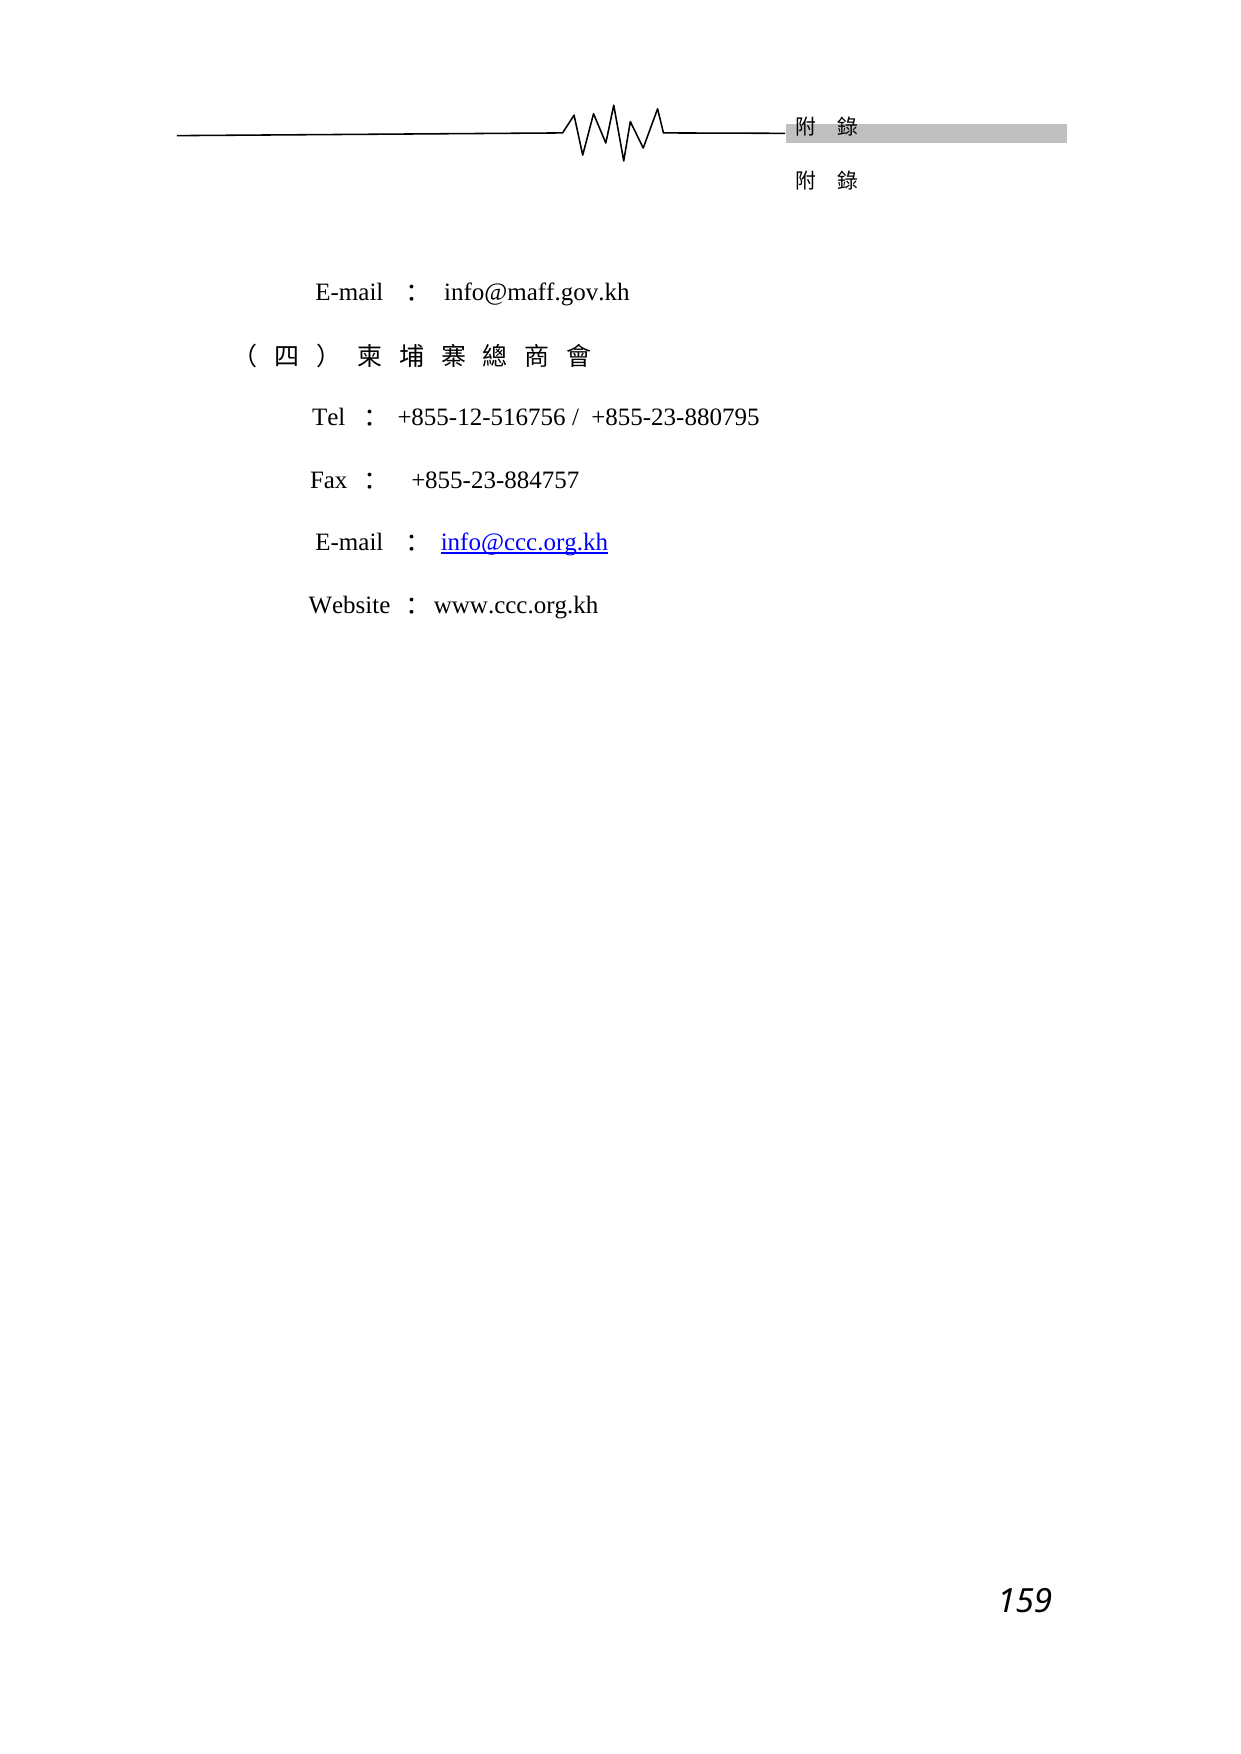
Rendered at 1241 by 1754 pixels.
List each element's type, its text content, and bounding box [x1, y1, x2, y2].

text Website：www.ccc.org.kh [281, 563, 1058, 625]
text （四）柬埔寨總商會 [207, 313, 1058, 375]
text Tel：+855-12-516756 / +855-23-880795 [281, 375, 1058, 438]
text E-mail：info@ccc.org.kh [281, 500, 1058, 563]
text Fax：+855-23-884757 [281, 438, 1058, 500]
text E-mail：info@maff.gov.kh [281, 250, 1058, 313]
